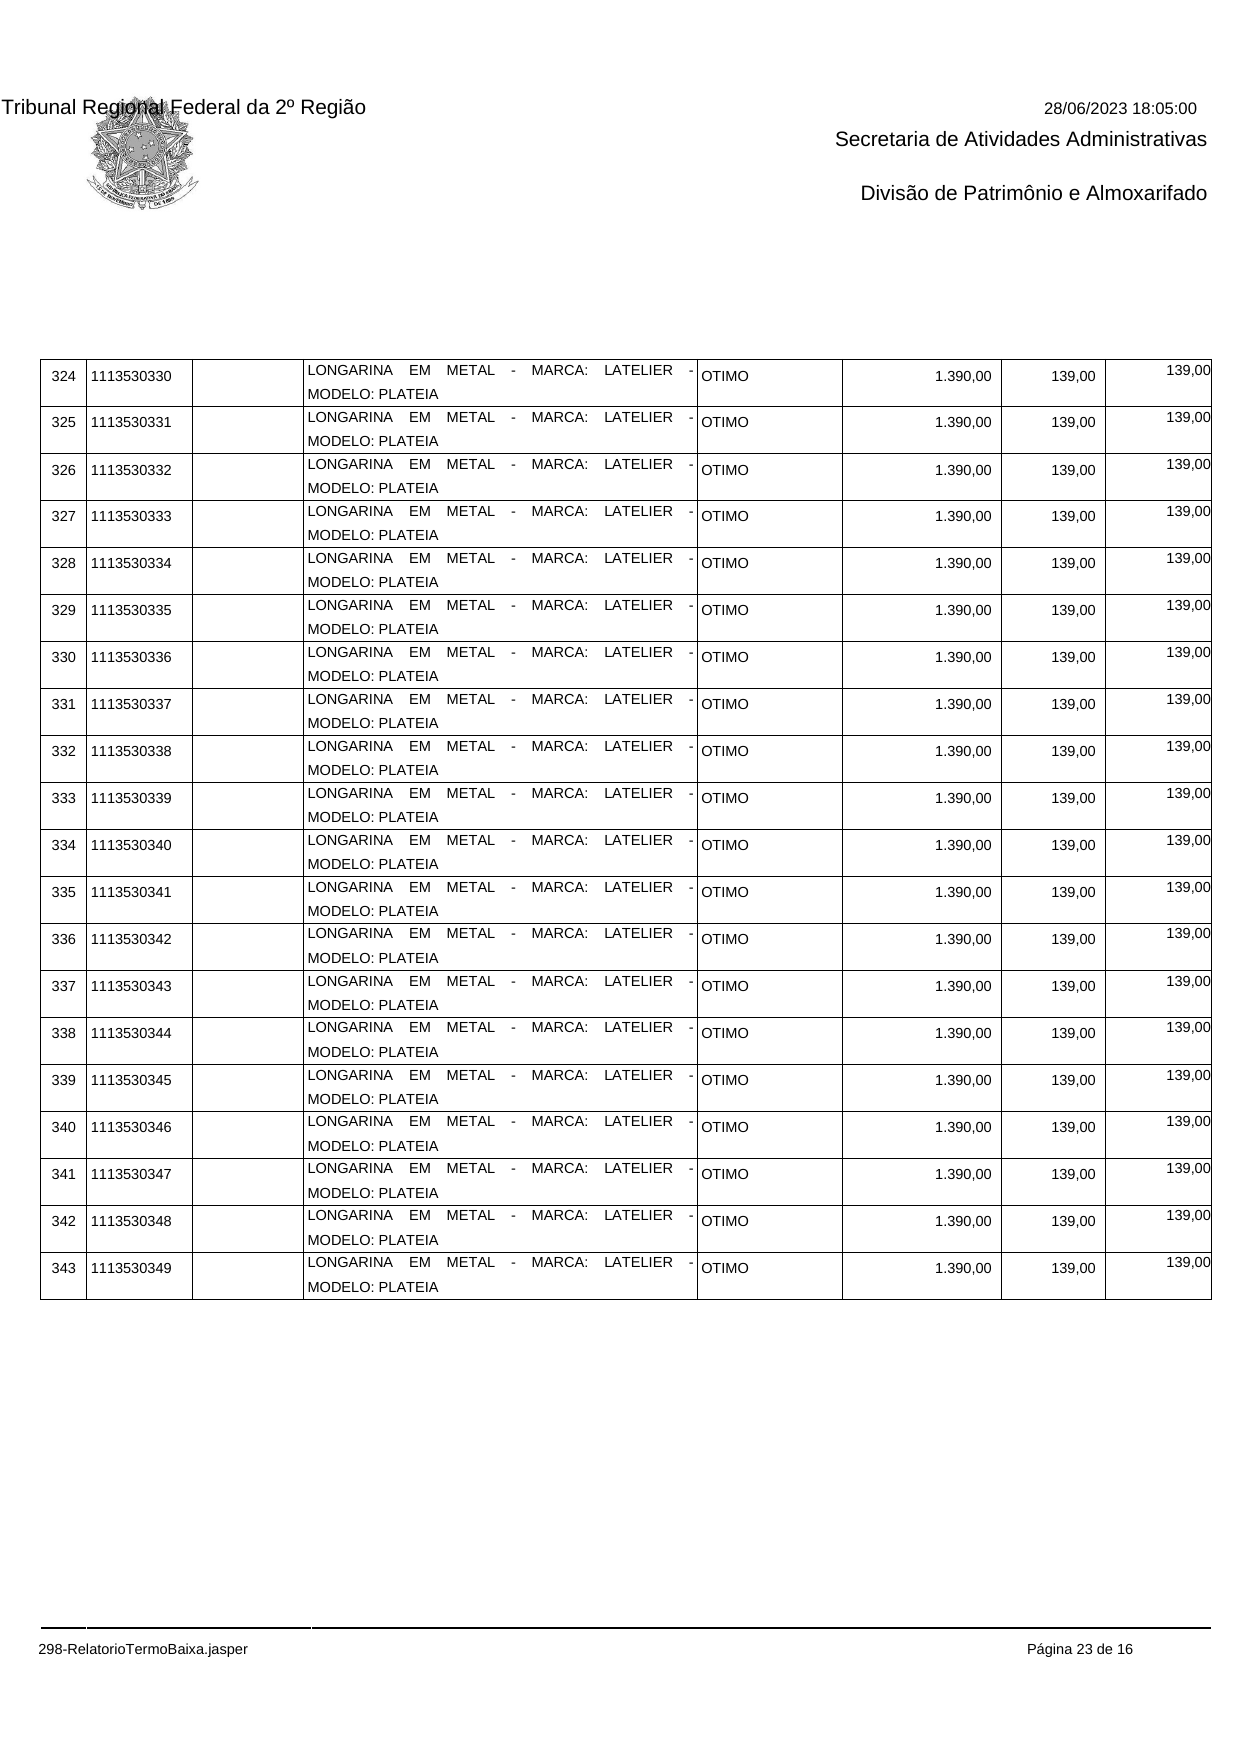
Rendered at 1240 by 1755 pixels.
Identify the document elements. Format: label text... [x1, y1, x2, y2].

table_cell 1.390,00 [843, 783, 1001, 829]
table_cell 1.390,00 [843, 1206, 1001, 1252]
table_cell 1.390,00 [843, 924, 1001, 970]
table_cell 139,00 [1106, 1206, 1211, 1252]
table_cell 339 [41, 1065, 86, 1111]
table_cell 336 [41, 924, 86, 970]
table_cell [193, 783, 303, 829]
table_cell OTIMO [698, 642, 842, 688]
table_cell OTIMO [698, 1018, 842, 1064]
table_cell OTIMO [698, 1112, 842, 1158]
table_cell 139,00 [1106, 407, 1211, 453]
table_cell 1113530340 [87, 830, 192, 876]
table_cell LONGARINA EM METAL - MARCA: LATELIER - MODELO: PLATEIA [304, 1206, 697, 1252]
table_cell 139,00 [1002, 407, 1105, 453]
table_cell LONGARINA EM METAL - MARCA: LATELIER - MODELO: PLATEIA [304, 1159, 697, 1204]
table_cell 1.390,00 [843, 642, 1001, 688]
table_cell LONGARINA EM METAL - MARCA: LATELIER - MODELO: PLATEIA [304, 595, 697, 641]
table_cell 342 [41, 1206, 86, 1252]
table_cell 1.390,00 [843, 1253, 1001, 1298]
table_cell LONGARINA EM METAL - MARCA: LATELIER - MODELO: PLATEIA [304, 1065, 697, 1111]
table_cell 1.390,00 [843, 971, 1001, 1017]
table_cell 337 [41, 971, 86, 1017]
table_cell LONGARINA EM METAL - MARCA: LATELIER - MODELO: PLATEIA [304, 1253, 697, 1298]
table_cell LONGARINA EM METAL - MARCA: LATELIER - MODELO: PLATEIA [304, 783, 697, 829]
table_cell 1.390,00 [843, 1065, 1001, 1111]
table_cell 139,00 [1106, 595, 1211, 641]
table_cell 139,00 [1002, 736, 1105, 782]
table_cell 139,00 [1002, 924, 1105, 970]
table_cell 1113530349 [87, 1253, 192, 1298]
table_cell 1.390,00 [843, 830, 1001, 876]
table_cell 1113530337 [87, 689, 192, 735]
table_cell 1113530333 [87, 501, 192, 547]
table_cell [193, 689, 303, 735]
table_cell OTIMO [698, 924, 842, 970]
table_cell 334 [41, 830, 86, 876]
table_cell OTIMO [698, 548, 842, 594]
table_cell 330 [41, 642, 86, 688]
table_cell 139,00 [1106, 689, 1211, 735]
table_cell 333 [41, 783, 86, 829]
table_cell 329 [41, 595, 86, 641]
table_cell [193, 736, 303, 782]
table_cell 139,00 [1106, 736, 1211, 782]
table_cell OTIMO [698, 971, 842, 1017]
table_cell OTIMO [698, 1253, 842, 1298]
table_cell [193, 830, 303, 876]
table_cell 139,00 [1002, 689, 1105, 735]
table_cell 1113530331 [87, 407, 192, 453]
table_cell LONGARINA EM METAL - MARCA: LATELIER - MODELO: PLATEIA [304, 877, 697, 923]
table_cell 139,00 [1106, 360, 1211, 406]
table_cell OTIMO [698, 736, 842, 782]
table_cell LONGARINA EM METAL - MARCA: LATELIER - MODELO: PLATEIA [304, 924, 697, 970]
table_cell 139,00 [1106, 877, 1211, 923]
table_cell OTIMO [698, 689, 842, 735]
table_cell 1113530334 [87, 548, 192, 594]
table_cell 139,00 [1002, 830, 1105, 876]
table_cell 139,00 [1002, 971, 1105, 1017]
table_cell 340 [41, 1112, 86, 1158]
table_cell 139,00 [1106, 1065, 1211, 1111]
table_cell 139,00 [1106, 1159, 1211, 1204]
table_cell 1113530341 [87, 877, 192, 923]
table_cell OTIMO [698, 783, 842, 829]
table_cell 1113530343 [87, 971, 192, 1017]
table_cell OTIMO [698, 877, 842, 923]
table_cell 324 [41, 360, 86, 406]
table_cell 1113530345 [87, 1065, 192, 1111]
table_cell 1113530332 [87, 454, 192, 500]
table_cell [193, 595, 303, 641]
table_cell 1.390,00 [843, 1112, 1001, 1158]
table_cell 139,00 [1002, 501, 1105, 547]
table_cell 139,00 [1106, 1112, 1211, 1158]
table_cell 139,00 [1002, 548, 1105, 594]
table_cell LONGARINA EM METAL - MARCA: LATELIER - MODELO: PLATEIA [304, 360, 697, 406]
table_cell [193, 360, 303, 406]
table_cell 1113530339 [87, 783, 192, 829]
table_cell 328 [41, 548, 86, 594]
table_cell 1113530348 [87, 1206, 192, 1252]
table_cell [193, 642, 303, 688]
table_cell LONGARINA EM METAL - MARCA: LATELIER - MODELO: PLATEIA [304, 1112, 697, 1158]
table_cell 341 [41, 1159, 86, 1204]
table_cell 1.390,00 [843, 689, 1001, 735]
table_cell 1.390,00 [843, 454, 1001, 500]
table_cell OTIMO [698, 407, 842, 453]
table_cell 139,00 [1002, 595, 1105, 641]
table_cell LONGARINA EM METAL - MARCA: LATELIER - MODELO: PLATEIA [304, 1018, 697, 1064]
table_cell 139,00 [1106, 924, 1211, 970]
table_cell 139,00 [1002, 1253, 1105, 1298]
table_cell 1113530338 [87, 736, 192, 782]
table_cell 327 [41, 501, 86, 547]
table_cell 331 [41, 689, 86, 735]
table_cell 338 [41, 1018, 86, 1064]
table_cell 1.390,00 [843, 736, 1001, 782]
table_cell [193, 1112, 303, 1158]
table_cell 1113530347 [87, 1159, 192, 1204]
table_cell LONGARINA EM METAL - MARCA: LATELIER - MODELO: PLATEIA [304, 971, 697, 1017]
table_cell LONGARINA EM METAL - MARCA: LATELIER - MODELO: PLATEIA [304, 501, 697, 547]
table_cell 139,00 [1106, 1253, 1211, 1298]
table_cell [193, 501, 303, 547]
table_cell LONGARINA EM METAL - MARCA: LATELIER - MODELO: PLATEIA [304, 689, 697, 735]
table_cell 139,00 [1002, 1018, 1105, 1064]
table_cell OTIMO [698, 501, 842, 547]
table_cell LONGARINA EM METAL - MARCA: LATELIER - MODELO: PLATEIA [304, 548, 697, 594]
table_cell 326 [41, 454, 86, 500]
table_cell 139,00 [1002, 877, 1105, 923]
table_cell 1113530335 [87, 595, 192, 641]
table_cell 335 [41, 877, 86, 923]
table_cell 1113530346 [87, 1112, 192, 1158]
table_cell 1.390,00 [843, 877, 1001, 923]
table_cell OTIMO [698, 1065, 842, 1111]
table_cell 1113530330 [87, 360, 192, 406]
table_cell 139,00 [1002, 1159, 1105, 1204]
table_cell [193, 548, 303, 594]
table_cell 1113530344 [87, 1018, 192, 1064]
table_cell 139,00 [1002, 642, 1105, 688]
table_cell 325 [41, 407, 86, 453]
table_cell [193, 971, 303, 1017]
table_cell 139,00 [1106, 830, 1211, 876]
table_cell 139,00 [1002, 454, 1105, 500]
table_cell LONGARINA EM METAL - MARCA: LATELIER - MODELO: PLATEIA [304, 642, 697, 688]
table_cell 1113530336 [87, 642, 192, 688]
table_cell [193, 1253, 303, 1298]
table_cell 139,00 [1002, 1206, 1105, 1252]
table_cell OTIMO [698, 1206, 842, 1252]
table_cell [193, 877, 303, 923]
table_cell [193, 454, 303, 500]
table_cell 139,00 [1002, 360, 1105, 406]
table_cell 1113530342 [87, 924, 192, 970]
table_cell [193, 1018, 303, 1064]
table_cell 139,00 [1106, 454, 1211, 500]
table_cell [193, 924, 303, 970]
table_cell 139,00 [1106, 642, 1211, 688]
table_cell OTIMO [698, 454, 842, 500]
table_cell 139,00 [1106, 971, 1211, 1017]
table_cell LONGARINA EM METAL - MARCA: LATELIER - MODELO: PLATEIA [304, 830, 697, 876]
table_cell 139,00 [1002, 1065, 1105, 1111]
table_cell [193, 1159, 303, 1204]
table_cell LONGARINA EM METAL - MARCA: LATELIER - MODELO: PLATEIA [304, 407, 697, 453]
table_cell 139,00 [1106, 548, 1211, 594]
table_cell 1.390,00 [843, 1159, 1001, 1204]
table_cell 1.390,00 [843, 595, 1001, 641]
table_cell OTIMO [698, 830, 842, 876]
table_cell OTIMO [698, 1159, 842, 1204]
table_cell 139,00 [1106, 501, 1211, 547]
table_cell 1.390,00 [843, 360, 1001, 406]
table_cell [193, 1065, 303, 1111]
table_cell 139,00 [1106, 783, 1211, 829]
table_cell 139,00 [1002, 1112, 1105, 1158]
table_cell OTIMO [698, 595, 842, 641]
table_cell 1.390,00 [843, 407, 1001, 453]
table_cell [193, 1206, 303, 1252]
table_cell LONGARINA EM METAL - MARCA: LATELIER - MODELO: PLATEIA [304, 454, 697, 500]
table_cell LONGARINA EM METAL - MARCA: LATELIER - MODELO: PLATEIA [304, 736, 697, 782]
table_cell 139,00 [1106, 1018, 1211, 1064]
table_cell 343 [41, 1253, 86, 1298]
table_cell 332 [41, 736, 86, 782]
table_cell 139,00 [1002, 783, 1105, 829]
table_cell 1.390,00 [843, 1018, 1001, 1064]
table_cell OTIMO [698, 360, 842, 406]
table_cell [193, 407, 303, 453]
table_cell 1.390,00 [843, 501, 1001, 547]
table_cell 1.390,00 [843, 548, 1001, 594]
